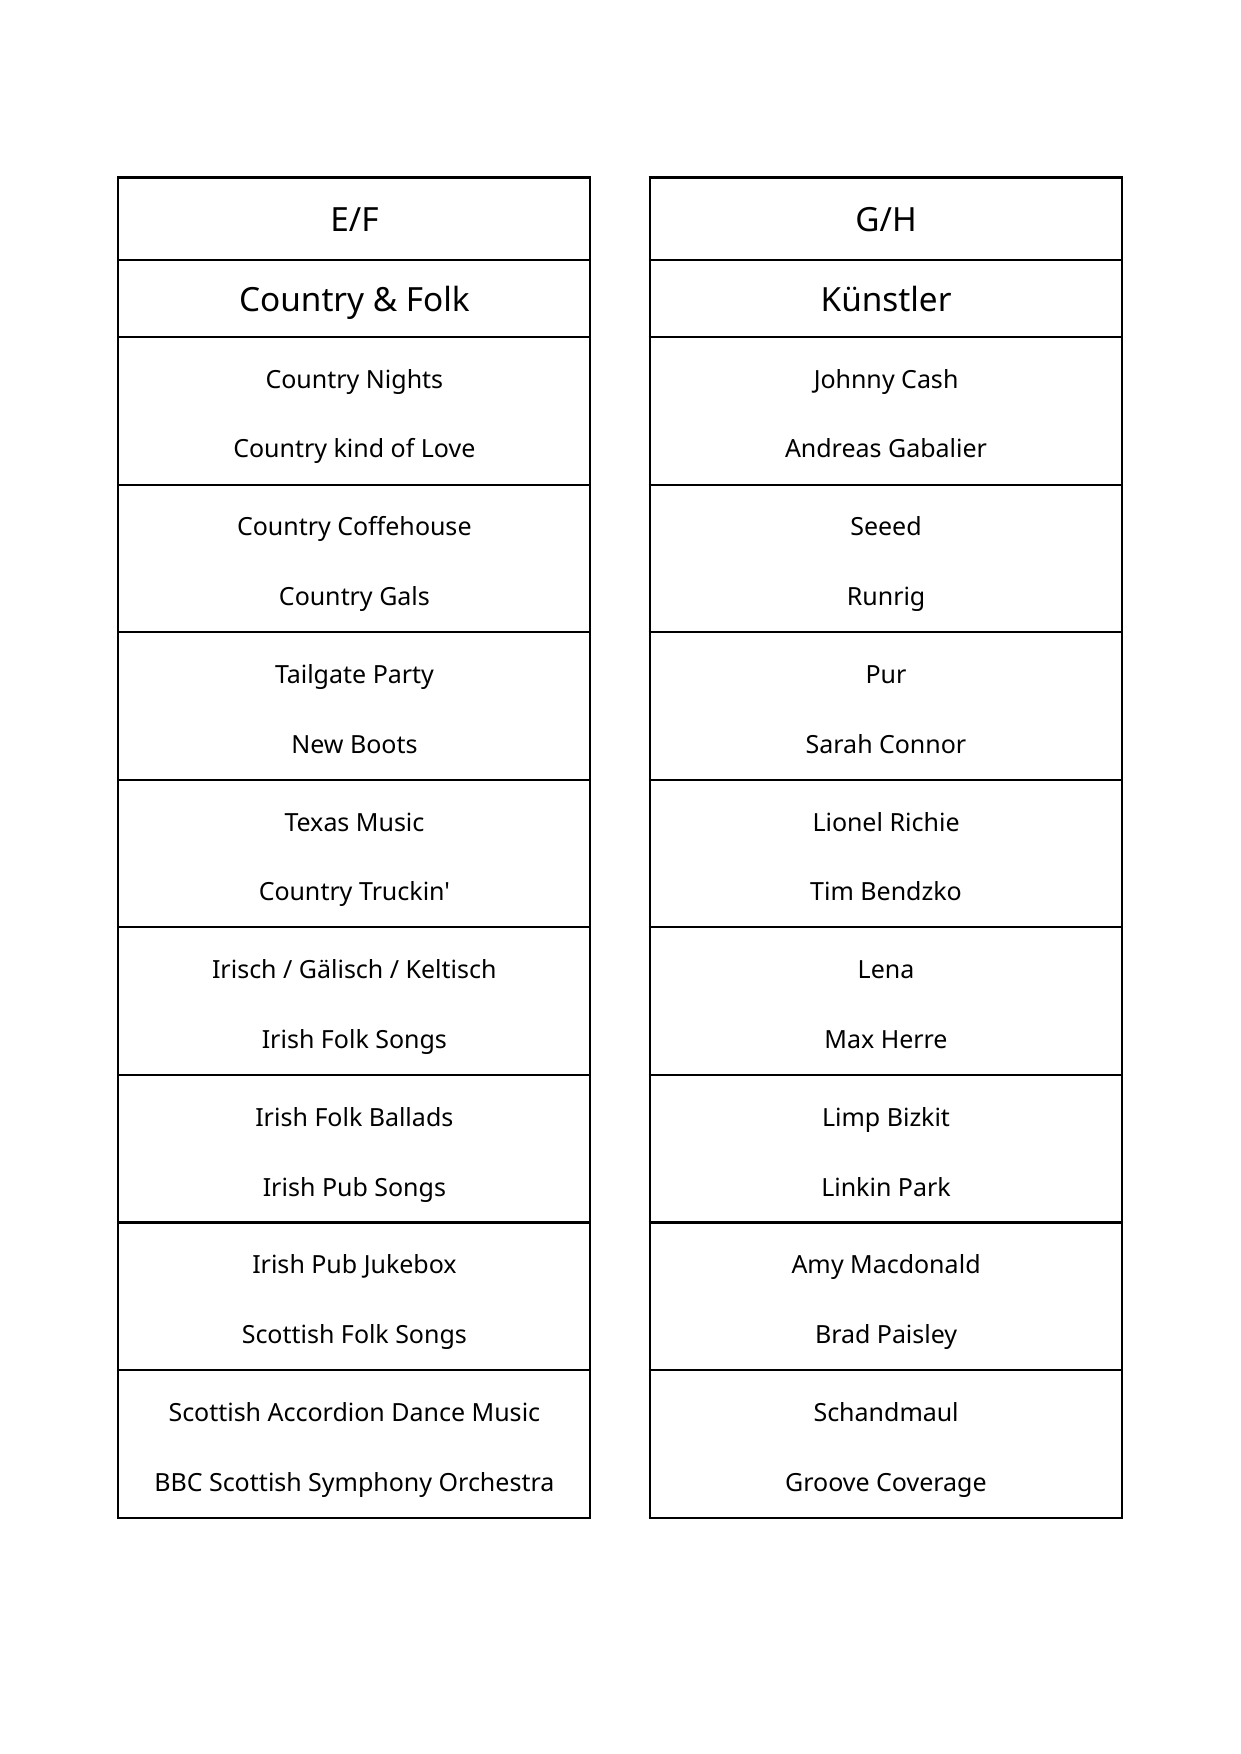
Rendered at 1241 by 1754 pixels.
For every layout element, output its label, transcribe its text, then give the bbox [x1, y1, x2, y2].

table_cell Künstler [651, 261, 1121, 336]
table_header G/H [651, 179, 1121, 259]
table_cell Pur Sarah Connor [651, 633, 1121, 779]
table_cell [591, 336, 649, 483]
table_cell Johnny Cash Andreas Gabalier [651, 338, 1121, 483]
table_cell Country Nights Country kind of Love [119, 338, 589, 483]
table_cell Country Coffehouse Country Gals [119, 486, 589, 631]
table_cell Irish Pub Jukebox Scottish Folk Songs [119, 1224, 589, 1369]
table_header [591, 176, 649, 259]
table_cell Amy Macdonald Brad Paisley [651, 1224, 1121, 1369]
table_cell Irish Folk Ballads Irish Pub Songs [119, 1076, 589, 1221]
table_cell Tailgate Party New Boots [119, 633, 589, 779]
table_cell [591, 484, 649, 631]
table_cell Limp Bizkit Linkin Park [651, 1076, 1121, 1221]
table_cell [591, 259, 649, 336]
table_cell Country & Folk [119, 261, 589, 336]
table_cell [591, 631, 649, 779]
table_cell Texas Music Country Truckin' [119, 781, 589, 926]
table_cell [591, 1221, 649, 1369]
table_cell Scottish Accordion Dance Music BBC Scottish Symphony Orchestra [119, 1371, 589, 1517]
table_cell Irisch / Gälisch / Keltisch Irish Folk Songs [119, 928, 589, 1074]
table_cell Schandmaul Groove Coverage [651, 1371, 1121, 1517]
table_cell [591, 779, 649, 926]
table_cell Seeed Runrig [651, 486, 1121, 631]
table_cell Lionel Richie Tim Bendzko [651, 781, 1121, 926]
table_header E/F [119, 179, 589, 259]
table_cell [591, 926, 649, 1074]
table_cell Lena Max Herre [651, 928, 1121, 1074]
table_cell [591, 1074, 649, 1221]
table_cell [591, 1369, 649, 1517]
